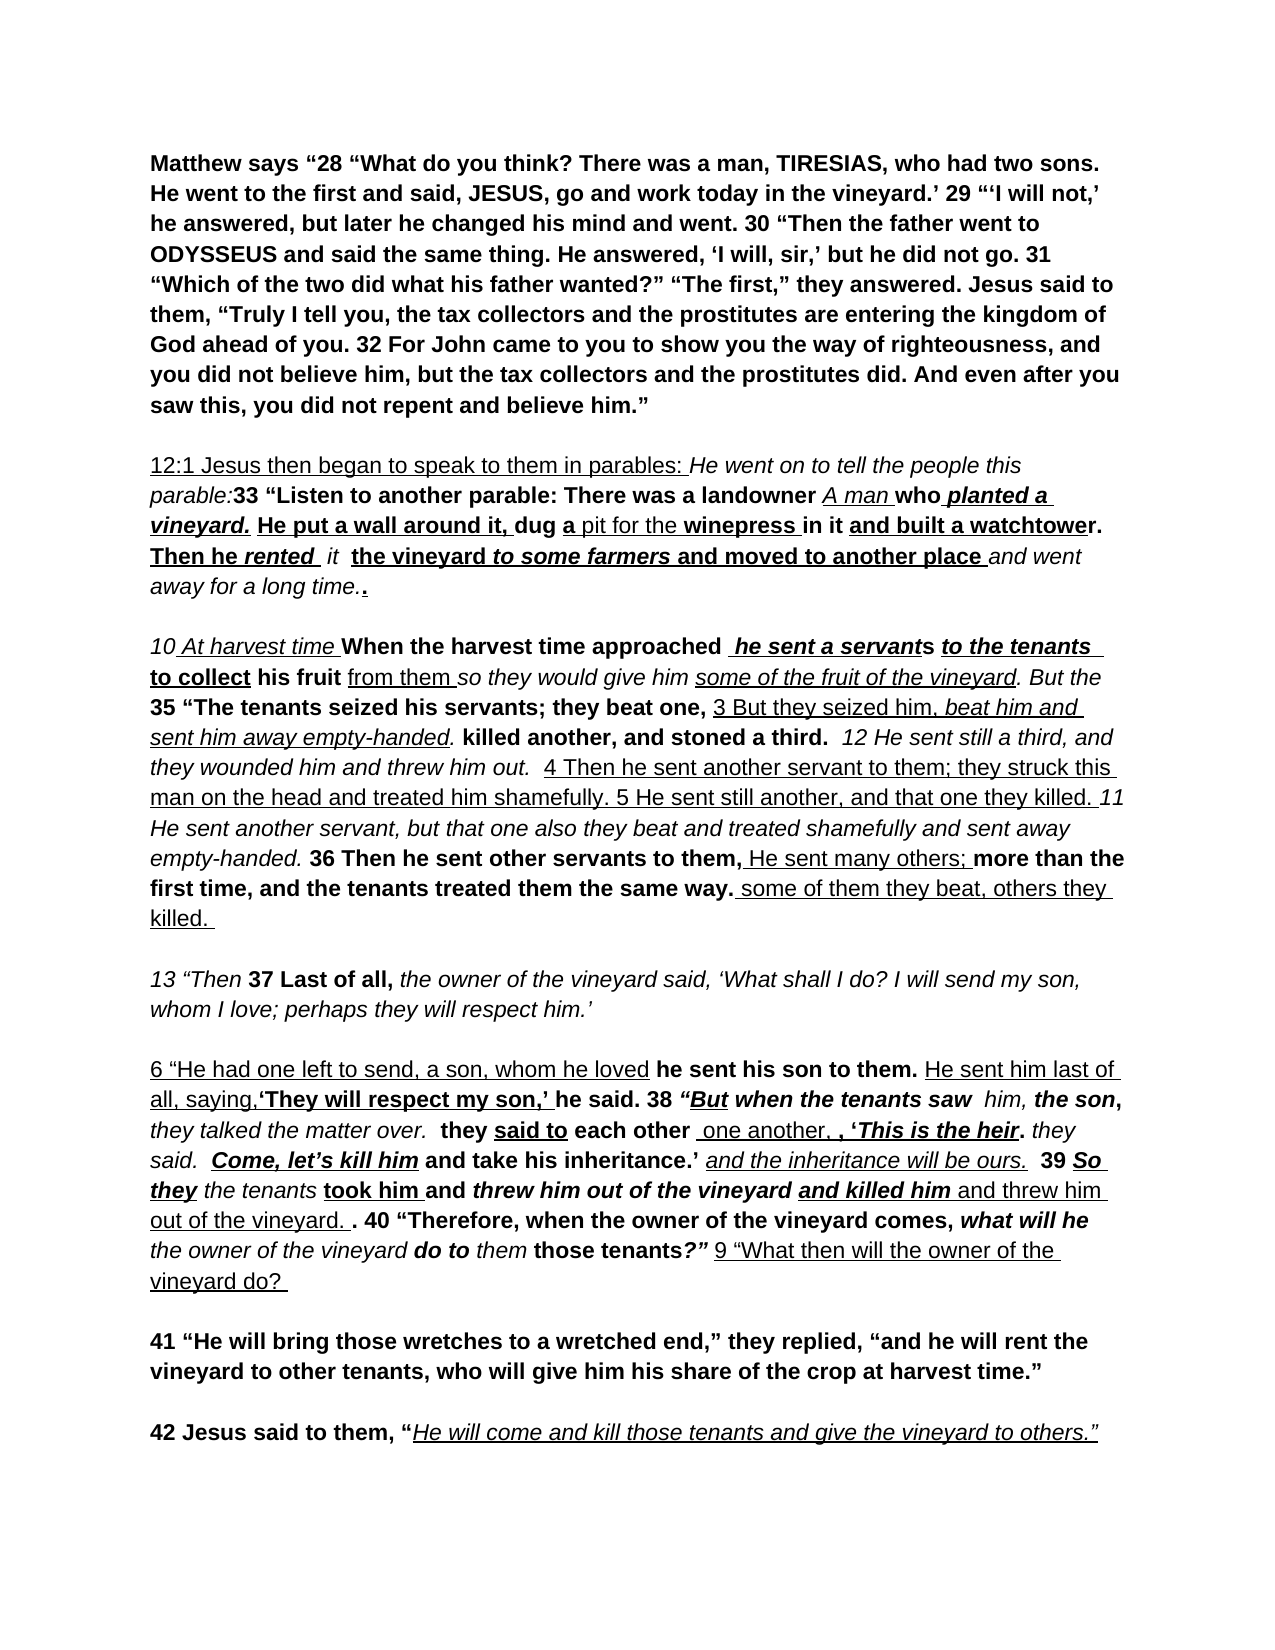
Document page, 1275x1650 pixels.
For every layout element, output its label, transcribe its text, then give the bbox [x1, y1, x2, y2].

text 13 “Then 37 Last of all, the owner of the vineyard said, ‘What shall I do? I will send my son, whom I love; perhaps they will respect him.’ [150, 966, 1125, 1022]
text Matthew says “28 “What do you think? There was a man, TIRESIAS, who had two sons. He went to the first and said, JESUS, go and work today in the vineyard.’ 29 “‘I will not,’ he answered, but later he changed his mind and went. 30 “Then the father went to ODYSSEUS and said the same thing. He answered, ‘I will, sir,’ but he did not go. 31 “Which of the two did what his father wanted?” “The first,” they answered. Jesus said to them, “Truly I tell you, the tax collectors and the prostitutes are entering the kingdom of God ahead of you. 32 For John came to you to show you the way of righteousness, and you did not believe him, but the tax collectors and the prostitutes did. And even after you saw this, you did not repent and believe him.” [150, 150, 1125, 418]
text 41 “He will bring those wretches to a wretched end,” they replied, “and he will rent the vineyard to other tenants, who will give him his share of the crop at harvest time.” [150, 1328, 1125, 1385]
text 12:1 Jesus then began to speak to them in parables: He went on to tell the people this parable:33 “Listen to another parable: There was a landowner A man who planted a vineyard. He put a wall around it, dug a pit for the winepress in it and built a watchtower. Then he rented it the vineyard to some farmers and moved to another place and went away for a long time.. [150, 452, 1125, 599]
text 10 At harvest time When the harvest time approached he sent a servants to the tenants to collect his fruit from them so they would give him some of the fruit of the vineyard. But the 35 “The tenants seized his servants; they beat one, 3 But they seized him, beat him and sent him away empty-handed. killed another, and stoned a third. 12 He sent still a third, and they wounded him and threw him out. 4 Then he sent another servant to them; they struck this man on the head and treated him shamefully. 5 He sent still another, and that one they killed. 11 He sent another servant, but that one also they beat and treated shamefully and sent away empty-handed. 36 Then he sent other servants to them, He sent many others; more than the first time, and the tenants treated them the same way. some of them they beat, others they killed. [150, 633, 1125, 932]
text 6 “He had one left to send, a son, whom he loved he sent his son to them. He sent him last of all, saying,‘They will respect my son,’ he said. 38 “But when the tenants saw him, the son, they talked the matter over. they said to each other one another, , ‘This is the heir. they said. Come, let’s kill him and take his inheritance.’ and the inheritance will be ours. 39 So they the tenants took him and threw him out of the vineyard and killed him and threw him out of the vineyard. . 40 “Therefore, when the owner of the vineyard comes, what will he the owner of the vineyard do to them those tenants?” 9 “What then will the owner of the vineyard do? [150, 1056, 1125, 1294]
text 42 Jesus said to them, “He will come and kill those tenants and give the vineyard to others.” [150, 1419, 1125, 1445]
